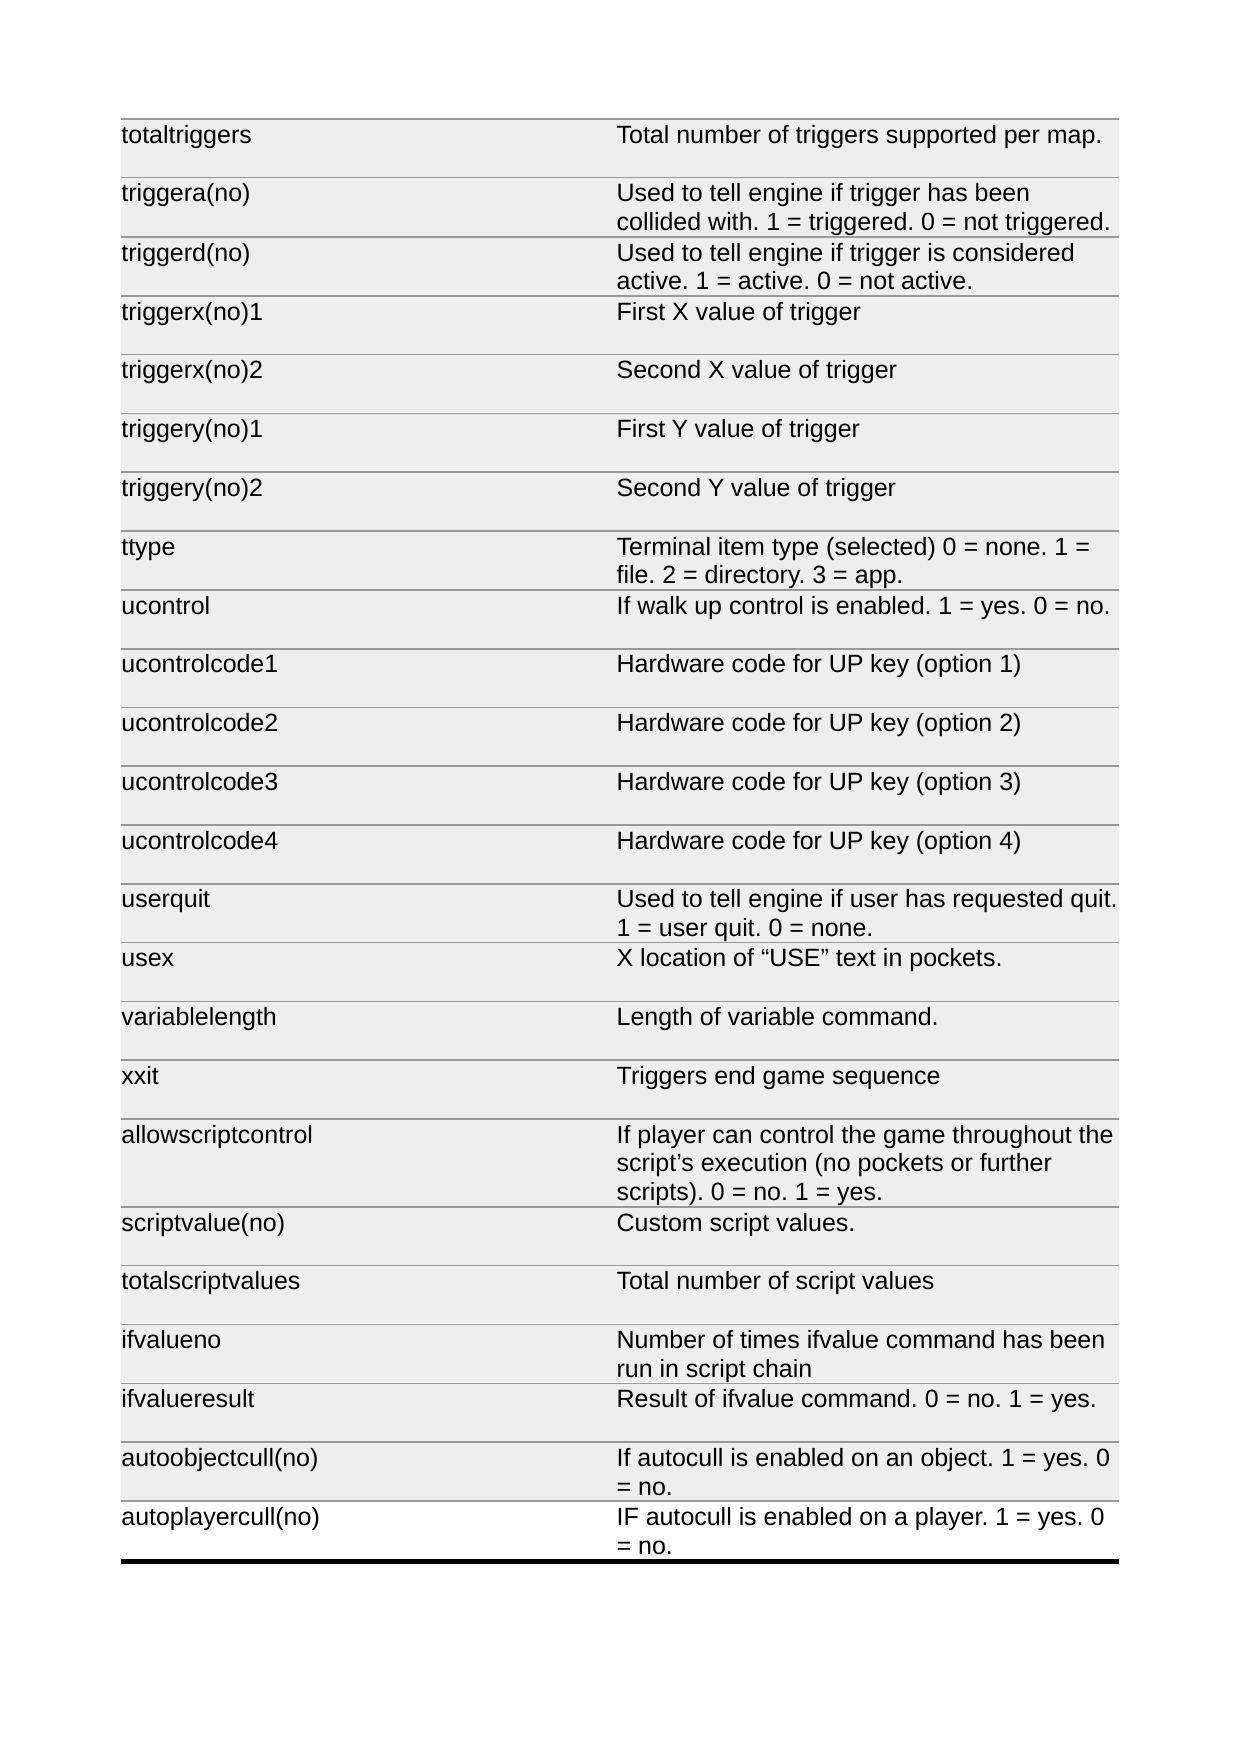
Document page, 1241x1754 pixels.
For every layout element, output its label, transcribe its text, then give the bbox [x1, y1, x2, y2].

table_cell triggerx(no)2 [121, 355, 616, 412]
table_cell autoplayercull(no) [121, 1502, 616, 1559]
table_cell ucontrol [121, 591, 616, 648]
table_cell Result of ifvalue command. 0 = no. 1 = yes. [616, 1384, 1119, 1441]
table_cell triggerd(no) [121, 238, 616, 295]
table_cell triggery(no)2 [121, 473, 616, 530]
table_cell ucontrolcode2 [121, 708, 616, 765]
table_cell Length of variable command. [616, 1002, 1119, 1059]
table_cell ifvalueresult [121, 1384, 616, 1441]
table_cell X location of “USE” text in pockets. [616, 943, 1119, 1001]
table_cell Triggers end game sequence [616, 1061, 1119, 1118]
table_cell Hardware code for UP key (option 1) [616, 650, 1119, 707]
table_cell If player can control the game throughout the script’s execution (no pockets or further scripts). 0 = no. 1 = yes. [616, 1120, 1119, 1206]
table_cell Second Y value of trigger [616, 473, 1119, 530]
table_cell Hardware code for UP key (option 3) [616, 767, 1119, 824]
table_cell ttype [121, 532, 616, 589]
table_cell allowscriptcontrol [121, 1120, 616, 1206]
table_cell Terminal item type (selected) 0 = none. 1 = file. 2 = directory. 3 = app. [616, 532, 1119, 589]
table_cell triggera(no) [121, 178, 616, 236]
table_cell autoobjectcull(no) [121, 1443, 616, 1500]
table_cell If walk up control is enabled. 1 = yes. 0 = no. [616, 591, 1119, 648]
table_cell triggery(no)1 [121, 414, 616, 471]
table_cell Hardware code for UP key (option 4) [616, 826, 1119, 883]
table_cell First X value of trigger [616, 297, 1119, 354]
table_cell Number of times ifvalue command has been run in script chain [616, 1325, 1119, 1382]
table_cell ifvalueno [121, 1325, 616, 1382]
table_cell totalscriptvalues [121, 1266, 616, 1323]
table_cell IF autocull is enabled on a player. 1 = yes. 0 = no. [616, 1502, 1119, 1559]
table_cell triggerx(no)1 [121, 297, 616, 354]
table_cell userquit [121, 885, 616, 942]
table_cell variablelength [121, 1002, 616, 1059]
table_cell Used to tell engine if user has requested quit. 1 = user quit. 0 = none. [616, 885, 1119, 942]
table_cell Hardware code for UP key (option 2) [616, 708, 1119, 765]
table_cell Total number of script values [616, 1266, 1119, 1323]
table_cell ucontrolcode4 [121, 826, 616, 883]
table_cell Total number of triggers supported per map. [616, 120, 1119, 177]
table_cell Used to tell engine if trigger has been collided with. 1 = triggered. 0 = not triggered. [616, 178, 1119, 236]
table_cell Second X value of trigger [616, 355, 1119, 412]
table_cell Used to tell engine if trigger is considered active. 1 = active. 0 = not active. [616, 238, 1119, 295]
table_cell ucontrolcode3 [121, 767, 616, 824]
table_cell usex [121, 943, 616, 1001]
table_cell xxit [121, 1061, 616, 1118]
table_cell ucontrolcode1 [121, 650, 616, 707]
table_cell If autocull is enabled on an object. 1 = yes. 0 = no. [616, 1443, 1119, 1500]
table_cell Custom script values. [616, 1208, 1119, 1265]
table_cell totaltriggers [121, 120, 616, 177]
table_cell First Y value of trigger [616, 414, 1119, 471]
table_cell scriptvalue(no) [121, 1208, 616, 1265]
